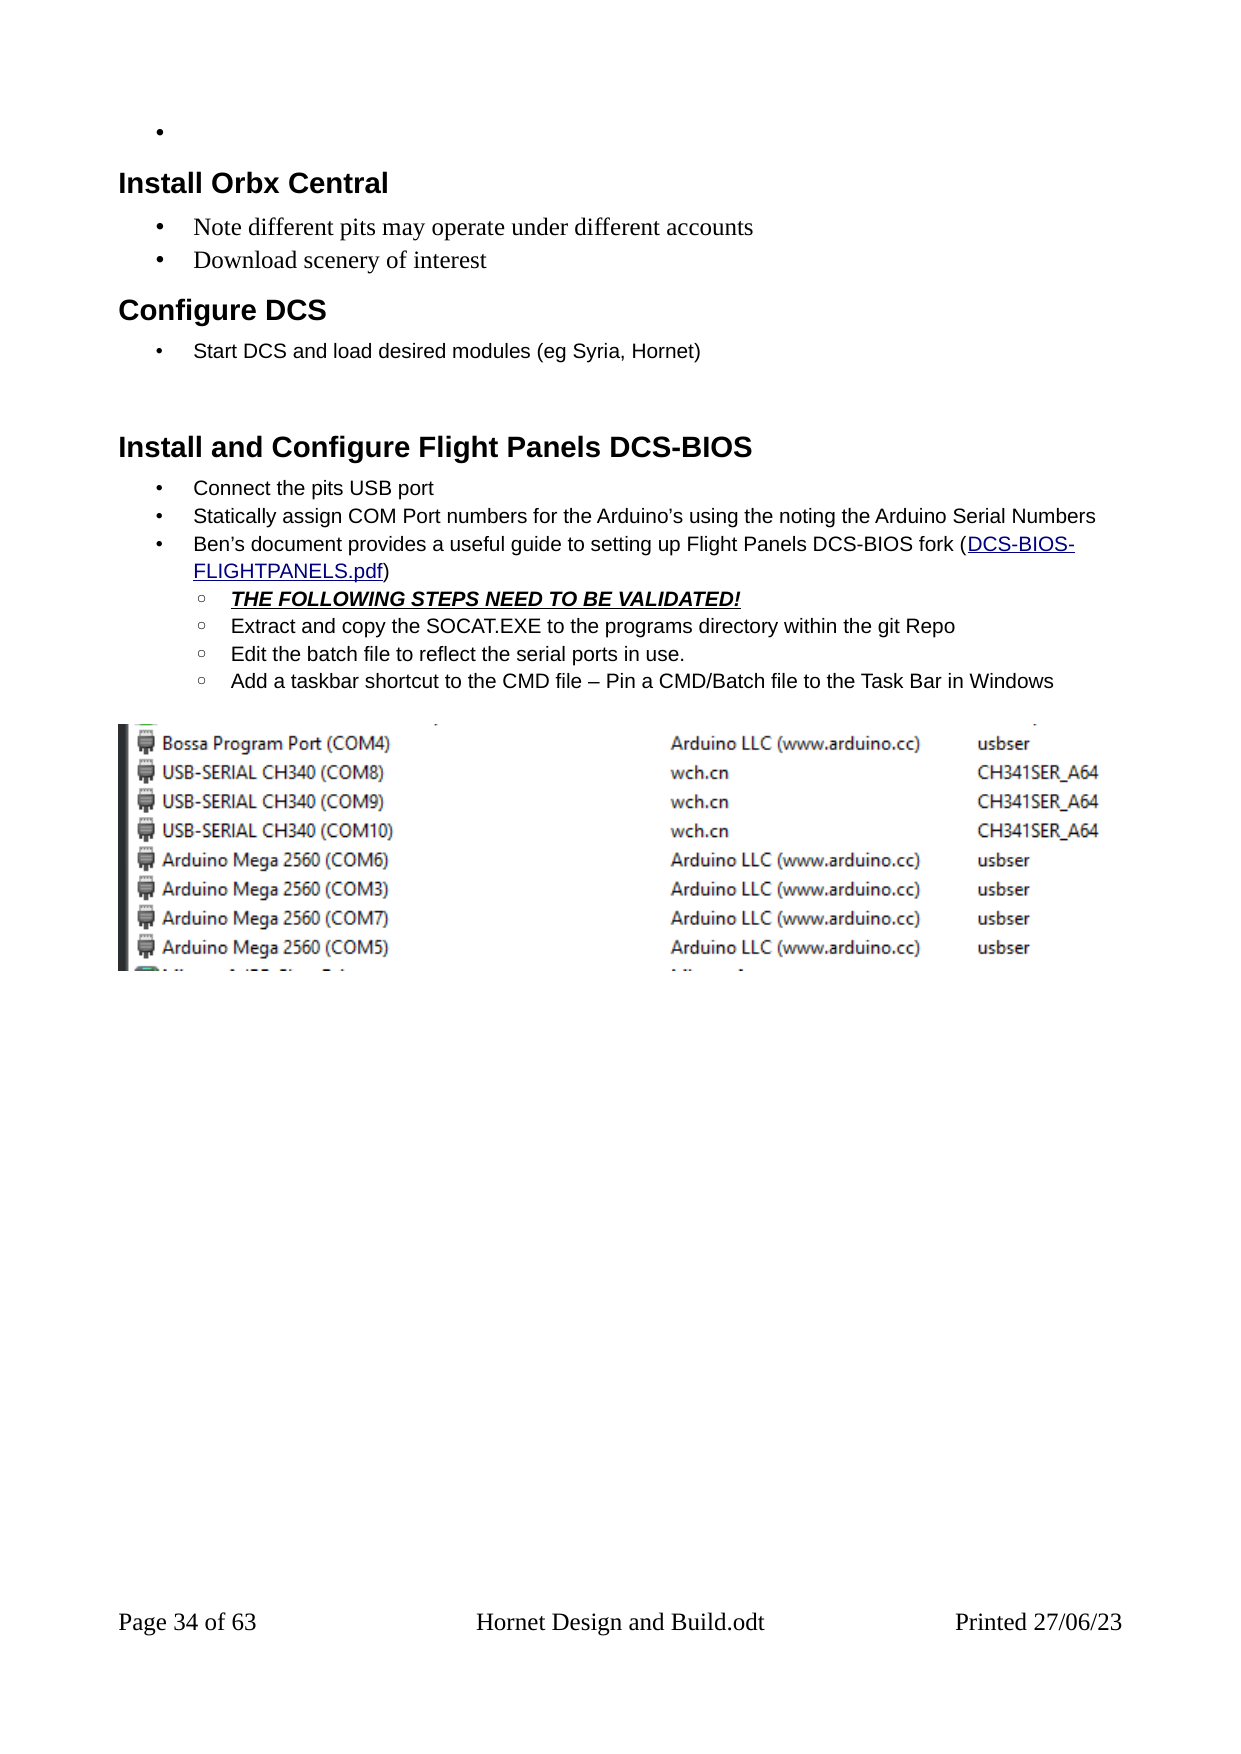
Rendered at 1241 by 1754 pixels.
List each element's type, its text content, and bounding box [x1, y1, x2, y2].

list Statically assign COM Port numbers for the Arduino’s using the noting the Arduino Serial Numbers [156, 504, 1122, 528]
subtitle Configure DCS [118, 293, 1122, 326]
list Download scenery of interest [156, 245, 1122, 274]
subtitle Install Orbx Central [118, 166, 1122, 199]
list Connect the pits USB port [156, 476, 1122, 500]
list THE FOLLOWING STEPS NEED TO BE VALIDATED! [193, 587, 1122, 611]
list Add a taskbar shortcut to the CMD file – Pin a CMD/Batch file to the Task Bar in Windows [193, 669, 1122, 693]
list Ben’s document provides a useful guide to setting up Flight Panels DCS-BIOS fork (DCS-BIOS-FLIGHTPANELS.pdf) [156, 531, 1122, 583]
list Edit the batch file to reflect the serial ports in use. [193, 642, 1122, 666]
list Note different pits may operate under different accounts [156, 212, 1122, 241]
subtitle Install and Configure Flight Panels DCS-BIOS [118, 430, 1122, 464]
list Start DCS and load desired modules (eg Syria, Hornet) [156, 339, 1122, 363]
picture [118, 724, 1123, 971]
list Extract and copy the SOCAT.EXE to the programs directory within the git Repo [193, 614, 1122, 638]
